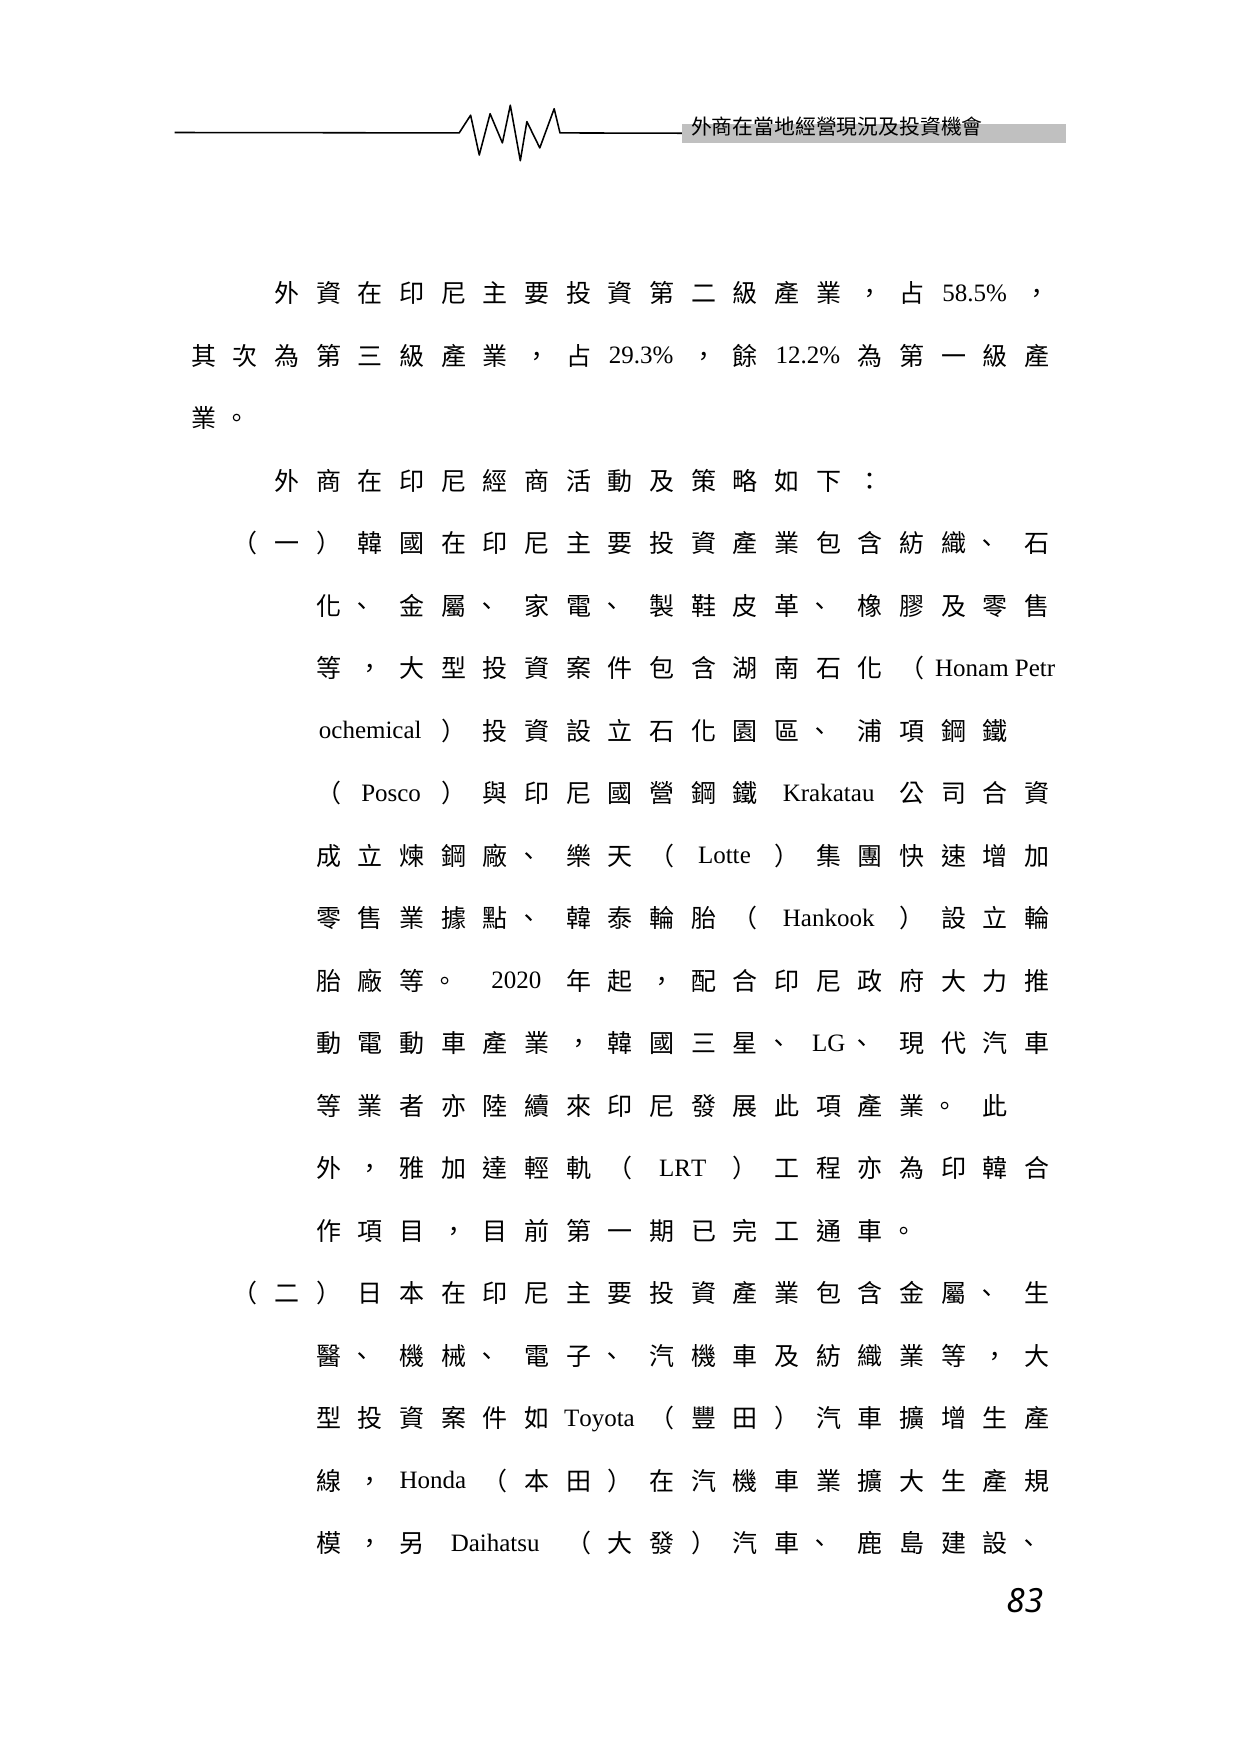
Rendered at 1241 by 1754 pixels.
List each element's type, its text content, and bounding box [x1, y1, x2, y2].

text 外商在印尼經商活動及策略如下： [183, 438, 1058, 500]
text （一）韓國在印尼主要投資產業包含紡織、石化、金屬、家電、製鞋皮革、橡膠及零售等，大型投資案件包含湖南石化（Honam Petrochemical）投資設立石化園區、浦項鋼鐵（Posco）與印尼國營鋼鐵Krakatau公司合資成立煉鋼廠、樂天（Lotte）集團快速增加零售業據點、韓泰輪胎（Hankook）設立輪胎廠等。2020年起，配合印尼政府大力推動電動車產業，韓國三星、LG、現代汽車等業者亦陸續來印尼發展此項產業。此外，雅加達輕軌（LRT）工程亦為印韓合作項目，目前第一期已完工通車。 [207, 500, 1058, 1250]
text （二）日本在印尼主要投資產業包含金屬、生醫、機械、電子、汽機車及紡織業等，大型投資案件如Toyota（豐田）汽車擴增生產線，Honda（本田）在汽機車業擴大生產規模，另Daihatsu（大發）汽車、鹿島建設、 [207, 1250, 1058, 1563]
text 外資在印尼主要投資第二級產業，占58.5%，其次為第三級產業，占29.3%，餘12.2%為第一級產業。 [183, 250, 1058, 438]
